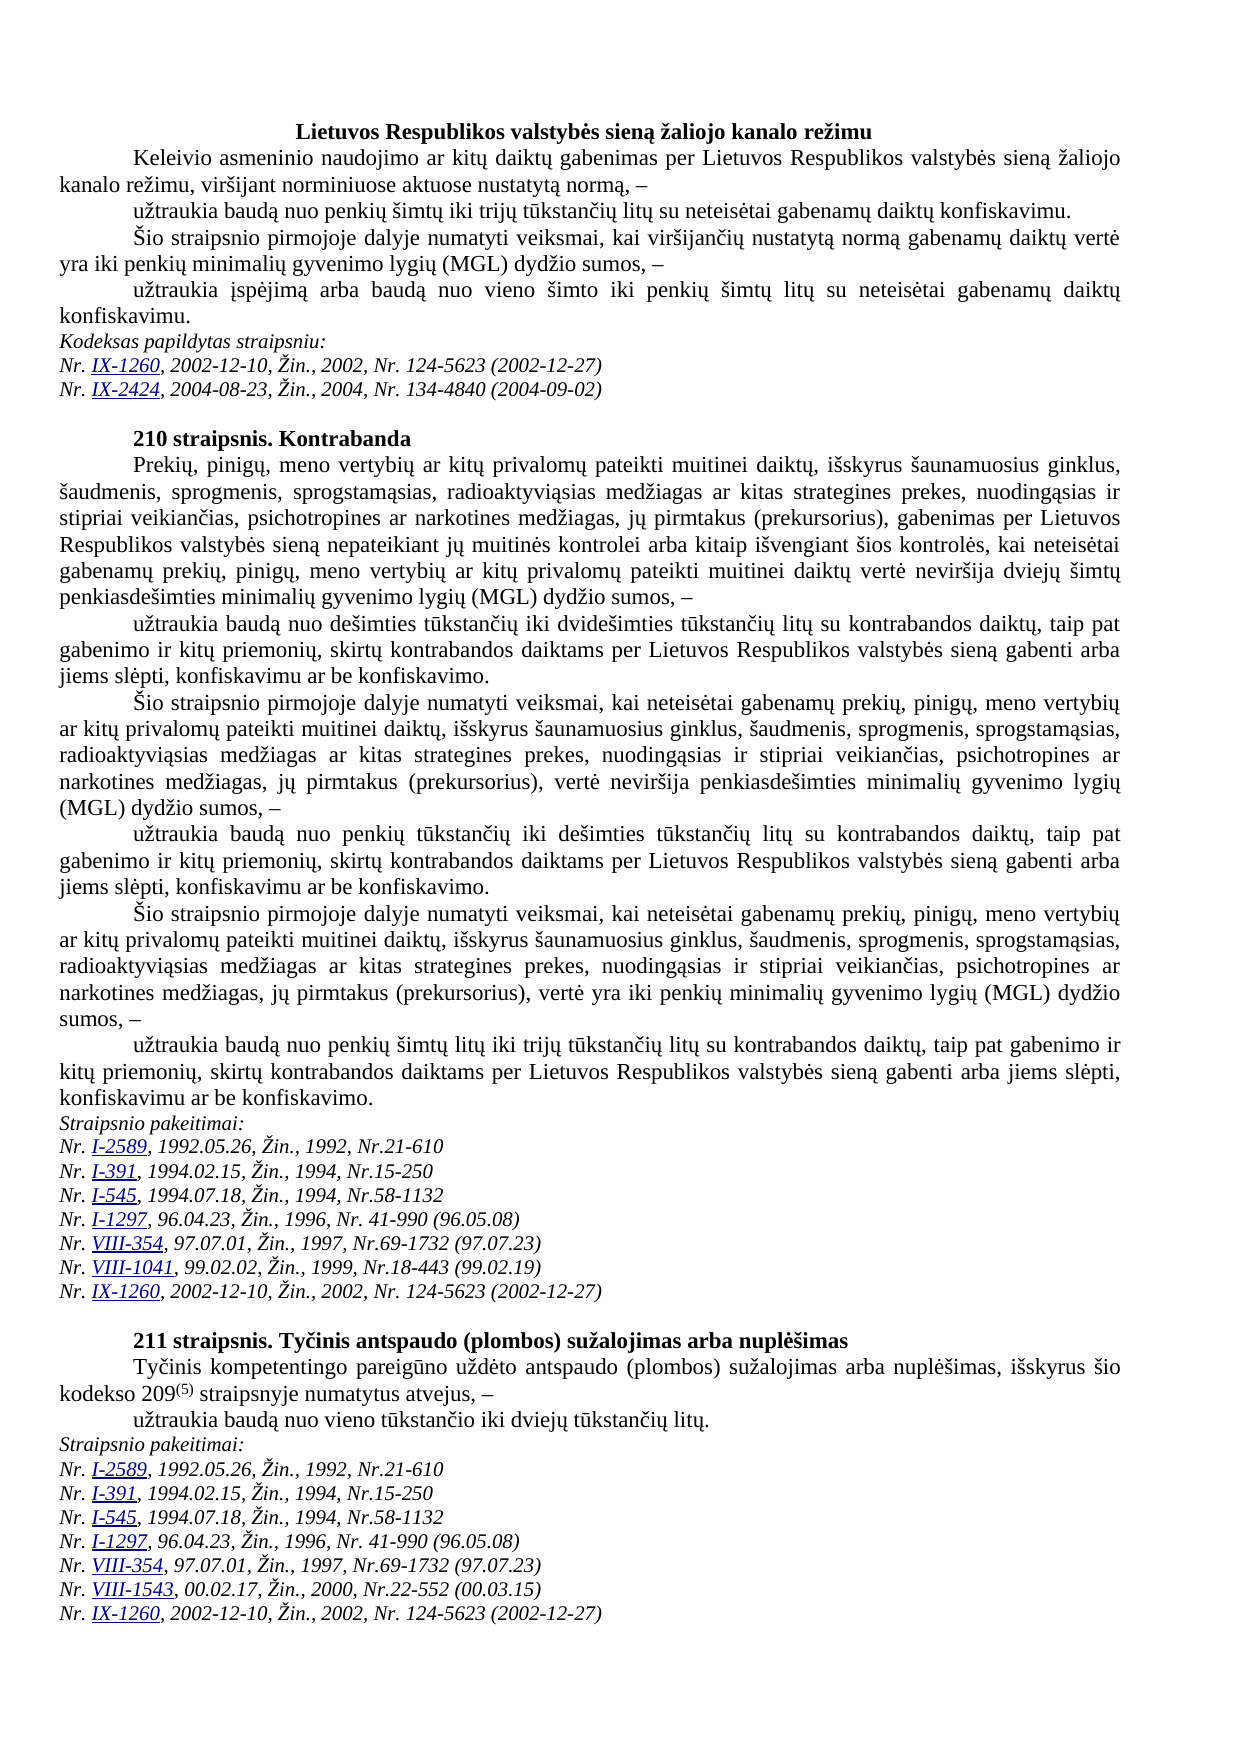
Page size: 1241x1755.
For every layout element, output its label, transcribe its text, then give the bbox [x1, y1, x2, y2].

text Nr. I-391, 1994.02.15, Žin., 1994, Nr.15-250 [59, 1481, 1122, 1504]
text 210 straipsnis. Kontrabanda [59, 425, 1122, 452]
text užtraukia baudą nuo penkių tūkstančių iki dešimties tūkstančių litų su kontrabandos daiktų, taip pat gabenimo ir kitų priemonių, skirtų kontrabandos daiktams per Lietuvos Respublikos valstybės sieną gabenti arba jiems slėpti, konfiskavimu ar be konfiskavimo. [59, 821, 1122, 899]
text Tyčinis kompetentingo pareigūno uždėto antspaudo (plombos) sužalojimas arba nuplėšimas, išskyrus šio kodekso 209(5) straipsnyje numatytus atvejus, – [59, 1353, 1122, 1406]
text Straipsnio pakeitimai: [59, 1110, 1122, 1134]
text užtraukia baudą nuo penkių šimtų iki trijų tūkstančių litų su neteisėtai gabenamų daiktų konfiskavimu. [59, 197, 1122, 223]
text Nr. IX-1260, 2002-12-10, Žin., 2002, Nr. 124-5623 (2002-12-27) [59, 353, 1122, 377]
text Keleivio asmeninio naudojimo ar kitų daiktų gabenimas per Lietuvos Respublikos valstybės sieną žaliojo kanalo režimu, viršijant norminiuose aktuose nustatytą normą, – [59, 144, 1122, 197]
text Nr. IX-1260, 2002-12-10, Žin., 2002, Nr. 124-5623 (2002-12-27) [59, 1279, 1122, 1303]
subtitle Lietuvos Respublikos valstybės sieną žaliojo kanalo režimu [59, 118, 1122, 144]
text Straipsnio pakeitimai: [59, 1432, 1122, 1456]
text Nr. I-545, 1994.07.18, Žin., 1994, Nr.58-1132 [59, 1183, 1122, 1207]
text užtraukia baudą nuo vieno tūkstančio iki dviejų tūkstančių litų. [59, 1406, 1122, 1432]
text Nr. I-1297, 96.04.23, Žin., 1996, Nr. 41-990 (96.05.08) [59, 1529, 1122, 1553]
text Nr. I-2589, 1992.05.26, Žin., 1992, Nr.21-610 [59, 1456, 1122, 1481]
text Nr. VIII-1041, 99.02.02, Žin., 1999, Nr.18-443 (99.02.19) [59, 1255, 1122, 1279]
text Nr. I-391, 1994.02.15, Žin., 1994, Nr.15-250 [59, 1158, 1122, 1183]
text Prekių, pinigų, meno vertybių ar kitų privalomų pateikti muitinei daiktų, išskyrus šaunamuosius ginklus, šaudmenis, sprogmenis, sprogstamąsias, radioaktyviąsias medžiagas ar kitas strategines prekes, nuodingąsias ir stipriai veikiančias, psichotropines ar narkotines medžiagas, jų pirmtakus (prekursorius), gabenimas per Lietuvos Respublikos valstybės sieną nepateikiant jų muitinės kontrolei arba kitaip išvengiant šios kontrolės, kai neteisėtai gabenamų prekių, pinigų, meno vertybių ar kitų privalomų pateikti muitinei daiktų vertė neviršija dviejų šimtų penkiasdešimties minimalių gyvenimo lygių (MGL) dydžio sumos, – [59, 452, 1122, 610]
text užtraukia baudą nuo penkių šimtų litų iki trijų tūkstančių litų su kontrabandos daiktų, taip pat gabenimo ir kitų priemonių, skirtų kontrabandos daiktams per Lietuvos Respublikos valstybės sieną gabenti arba jiems slėpti, konfiskavimu ar be konfiskavimo. [59, 1031, 1122, 1110]
text Nr. I-1297, 96.04.23, Žin., 1996, Nr. 41-990 (96.05.08) [59, 1207, 1122, 1231]
text Nr. I-545, 1994.07.18, Žin., 1994, Nr.58-1132 [59, 1504, 1122, 1529]
text Nr. VIII-1543, 00.02.17, Žin., 2000, Nr.22-552 (00.03.15) [59, 1577, 1122, 1601]
text Nr. I-2589, 1992.05.26, Žin., 1992, Nr.21-610 [59, 1134, 1122, 1158]
text Nr. VIII-354, 97.07.01, Žin., 1997, Nr.69-1732 (97.07.23) [59, 1231, 1122, 1255]
text užtraukia baudą nuo dešimties tūkstančių iki dvidešimties tūkstančių litų su kontrabandos daiktų, taip pat gabenimo ir kitų priemonių, skirtų kontrabandos daiktams per Lietuvos Respublikos valstybės sieną gabenti arba jiems slėpti, konfiskavimu ar be konfiskavimo. [59, 610, 1122, 689]
text Šio straipsnio pirmojoje dalyje numatyti veiksmai, kai neteisėtai gabenamų prekių, pinigų, meno vertybių ar kitų privalomų pateikti muitinei daiktų, išskyrus šaunamuosius ginklus, šaudmenis, sprogmenis, sprogstamąsias, radioaktyviąsias medžiagas ar kitas strategines prekes, nuodingąsias ir stipriai veikiančias, psichotropines ar narkotines medžiagas, jų pirmtakus (prekursorius), vertė neviršija penkiasdešimties minimalių gyvenimo lygių (MGL) dydžio sumos, – [59, 689, 1122, 821]
text Nr. VIII-354, 97.07.01, Žin., 1997, Nr.69-1732 (97.07.23) [59, 1553, 1122, 1577]
text Kodeksas papildytas straipsniu: [59, 329, 1122, 353]
text Nr. IX-2424, 2004-08-23, Žin., 2004, Nr. 134-4840 (2004-09-02) [59, 377, 1122, 401]
text užtraukia įspėjimą arba baudą nuo vieno šimto iki penkių šimtų litų su neteisėtai gabenamų daiktų konfiskavimu. [59, 276, 1122, 329]
text Šio straipsnio pirmojoje dalyje numatyti veiksmai, kai neteisėtai gabenamų prekių, pinigų, meno vertybių ar kitų privalomų pateikti muitinei daiktų, išskyrus šaunamuosius ginklus, šaudmenis, sprogmenis, sprogstamąsias, radioaktyviąsias medžiagas ar kitas strategines prekes, nuodingąsias ir stipriai veikiančias, psichotropines ar narkotines medžiagas, jų pirmtakus (prekursorius), vertė yra iki penkių minimalių gyvenimo lygių (MGL) dydžio sumos, – [59, 899, 1122, 1031]
text 211 straipsnis. Tyčinis antspaudo (plombos) sužalojimas arba nuplėšimas [59, 1327, 1122, 1353]
text Nr. IX-1260, 2002-12-10, Žin., 2002, Nr. 124-5623 (2002-12-27) [59, 1601, 1122, 1625]
text Šio straipsnio pirmojoje dalyje numatyti veiksmai, kai viršijančių nustatytą normą gabenamų daiktų vertė yra iki penkių minimalių gyvenimo lygių (MGL) dydžio sumos, – [59, 223, 1122, 276]
